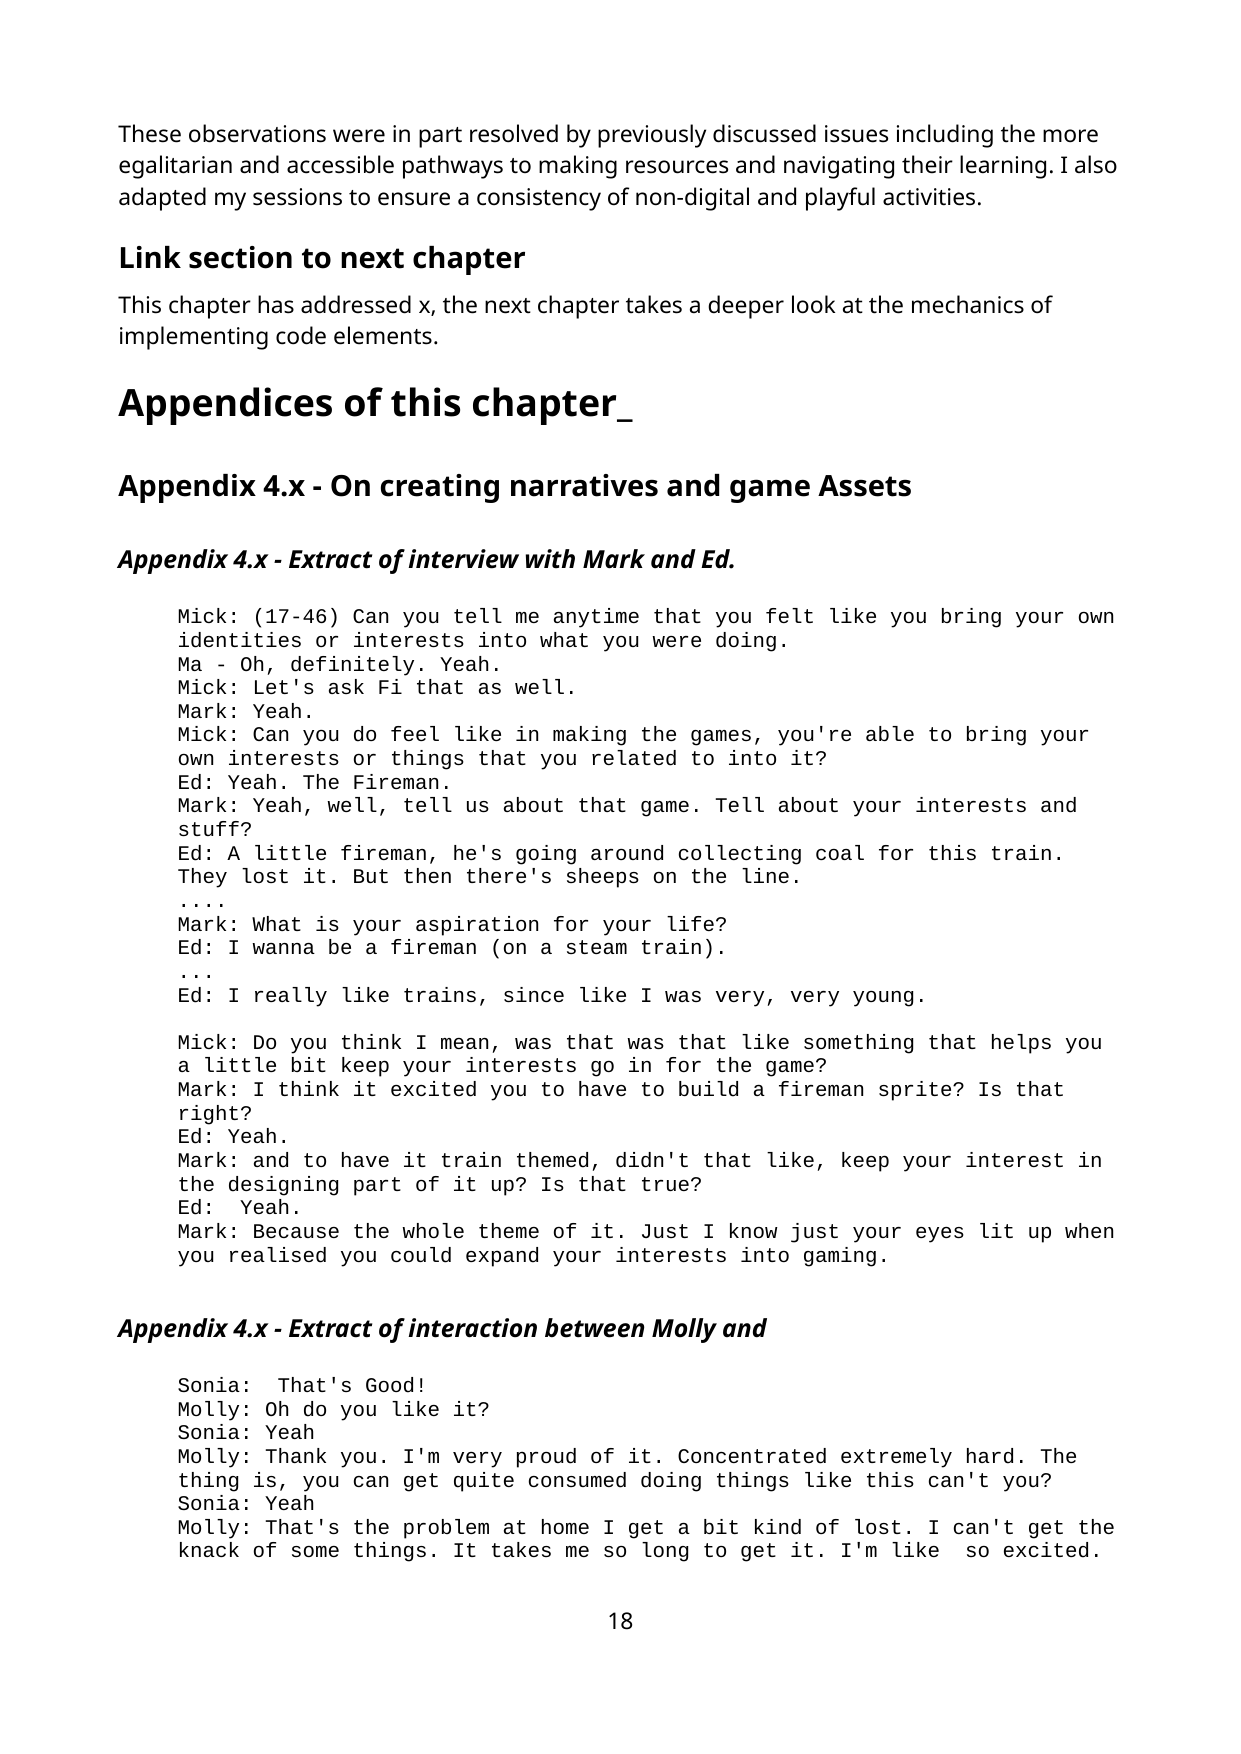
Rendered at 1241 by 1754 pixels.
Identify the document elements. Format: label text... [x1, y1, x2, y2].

text Mark: I think it excited you to have to build a fireman sprite? Is that right? [177, 1079, 1122, 1126]
text Mick: Can you do feel like in making the games, you're able to bring your own interests or things that you related to into it? [177, 724, 1122, 772]
text Mark: Yeah. [177, 701, 1122, 724]
text Mick: Let's ask Fi that as well. [177, 677, 1122, 701]
text Molly: Thank you. I'm very proud of it. Concentrated extremely hard. The thing is, you can get quite consumed doing things like this can't you? [177, 1446, 1122, 1493]
text Molly: That's the problem at home I get a bit kind of lost. I can't get the knack of some things. It takes me so long to get it. I'm like so excited. [177, 1517, 1122, 1564]
text Sonia: That's Good! [177, 1375, 1122, 1399]
text ... [177, 961, 1122, 984]
text Mark: Because the whole theme of it. Just I know just your eyes lit up when you realised you could expand your interests into gaming. [177, 1221, 1122, 1268]
text This chapter has addressed x, the next chapter takes a deeper look at the mechanics of implementing code elements. [118, 289, 1122, 352]
text Ma - Oh, definitely. Yeah. [177, 653, 1122, 677]
text Mark: and to have it train themed, didn't that like, keep your interest in the designing part of it up? Is that true? [177, 1150, 1122, 1197]
text Ed: Yeah. The Fireman. [177, 772, 1122, 795]
text Ed: A little fireman, he's going around collecting coal for this train. They lost it. But then there's sheeps on the line. [177, 843, 1122, 890]
text Mick: (17-46) Can you tell me anytime that you felt like you bring your own identities or interests into what you were doing. [177, 606, 1122, 653]
subtitle Appendix 4.x - On creating narratives and game Assets [118, 465, 1122, 505]
text Sonia: Yeah [177, 1422, 1122, 1446]
text Ed: Yeah. [177, 1197, 1122, 1221]
subtitle Link section to next chapter [118, 237, 1122, 277]
text Mick: Do you think I mean, was that was that like something that helps you a little bit keep your interests go in for the game? [177, 1032, 1122, 1079]
text .... [177, 890, 1122, 914]
text Ed: I really like trains, since like I was very, very young. [177, 984, 1122, 1008]
text Ed: Yeah. [177, 1126, 1122, 1150]
subtitle Appendix 4.x - Extract of interview with Mark and Ed. [118, 542, 1122, 576]
text Mark: Yeah, well, tell us about that game. Tell about your interests and stuff? [177, 795, 1122, 843]
text Molly: Oh do you like it? [177, 1399, 1122, 1422]
subtitle Appendices of this chapter_ [118, 377, 1122, 428]
text Mark: What is your aspiration for your life? [177, 914, 1122, 937]
text Sonia: Yeah [177, 1493, 1122, 1517]
text These observations were in part resolved by previously discussed issues including the more egalitarian and accessible pathways to making resources and navigating their learning. I also adapted my sessions to ensure a consistency of non-digital and playful activities. [118, 118, 1122, 212]
subtitle Appendix 4.x - Extract of interaction between Molly and [118, 1311, 1122, 1345]
text Ed: I wanna be a fireman (on a steam train). [177, 937, 1122, 961]
